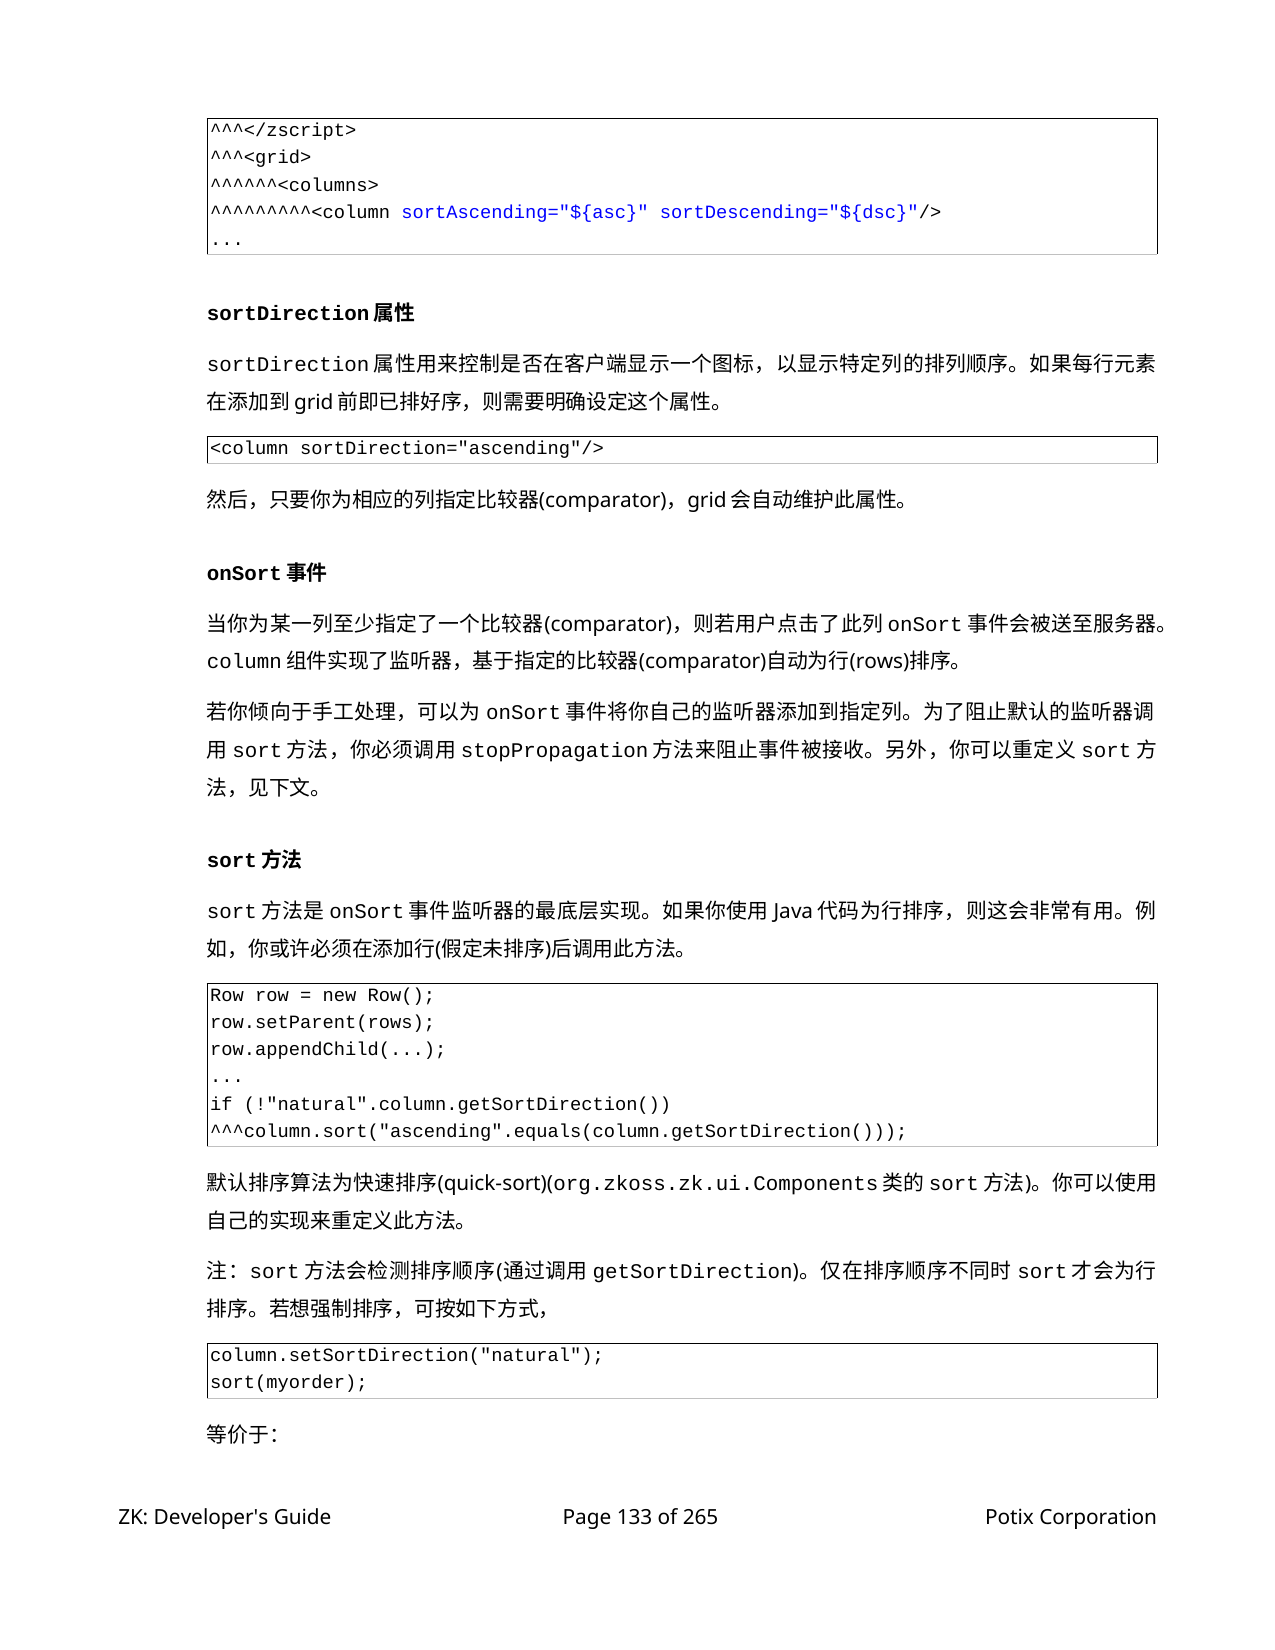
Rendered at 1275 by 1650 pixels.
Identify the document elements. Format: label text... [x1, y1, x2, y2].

text 若你倾向于手工处理，可以为onSort事件将你自己的监听器添加到指定列。为了阻止默认的监听器调用sort方法，你必须调用stopPropagation方法来阻止事件被接收。另外，你可以重定义sort方法，见下文。 [207, 696, 1157, 801]
text if (!"natural".column.getSortDirection()) [208, 1091, 1157, 1116]
text column.setSortDirection("natural"); [208, 1344, 1157, 1367]
text ... [208, 227, 1157, 254]
subtitle sortDirection属性 [207, 297, 1157, 327]
text row.appendChild(...); [208, 1037, 1157, 1061]
text ^^^<grid> [208, 145, 1157, 169]
text sort(myorder); [208, 1370, 1157, 1398]
text 当你为某一列至少指定了一个比较器(comparator)，则若用户点击了此列onSort事件会被送至服务器。column组件实现了监听器，基于指定的比较器(comparator)自动为行(rows)排序。 [207, 607, 1157, 675]
text 等价于： [207, 1418, 1157, 1448]
text ^^^column.sort("ascending".equals(column.getSortDirection())); [208, 1119, 1157, 1146]
text ^^^^^^^^^<column sortAscending="${asc}" sortDescending="${dsc}"/> [208, 200, 1157, 224]
text 默认排序算法为快速排序(quick-sort)(org.zkoss.zk.ui.Components类的sort方法)。你可以使用自己的实现来重定义此方法。 [207, 1167, 1157, 1234]
text 然后，只要你为相应的列指定比较器(comparator)，grid会自动维护此属性。 [207, 484, 1157, 514]
subtitle onSort事件 [207, 556, 1157, 586]
text Row row = new Row(); [208, 984, 1157, 1007]
text ^^^</zscript> [208, 119, 1157, 142]
text <column sortDirection="ascending"/> [208, 437, 1157, 463]
subtitle sort方法 [207, 843, 1157, 874]
text 注：sort方法会检测排序顺序(通过调用getSortDirection)。仅在排序顺序不同时sort才会为行排序。若想强制排序，可按如下方式， [207, 1255, 1157, 1323]
text row.setParent(rows); [208, 1010, 1157, 1034]
text sort方法是onSort事件监听器的最底层实现。如果你使用Java代码为行排序，则这会非常有用。例如，你或许必须在添加行(假定未排序)后调用此方法。 [207, 894, 1157, 962]
text ... [208, 1064, 1157, 1088]
text ^^^^^^<columns> [208, 172, 1157, 197]
text sortDirection属性用来控制是否在客户端显示一个图标，以显示特定列的排列顺序。如果每行元素在添加到grid前即已排好序，则需要明确设定这个属性。 [207, 347, 1157, 415]
